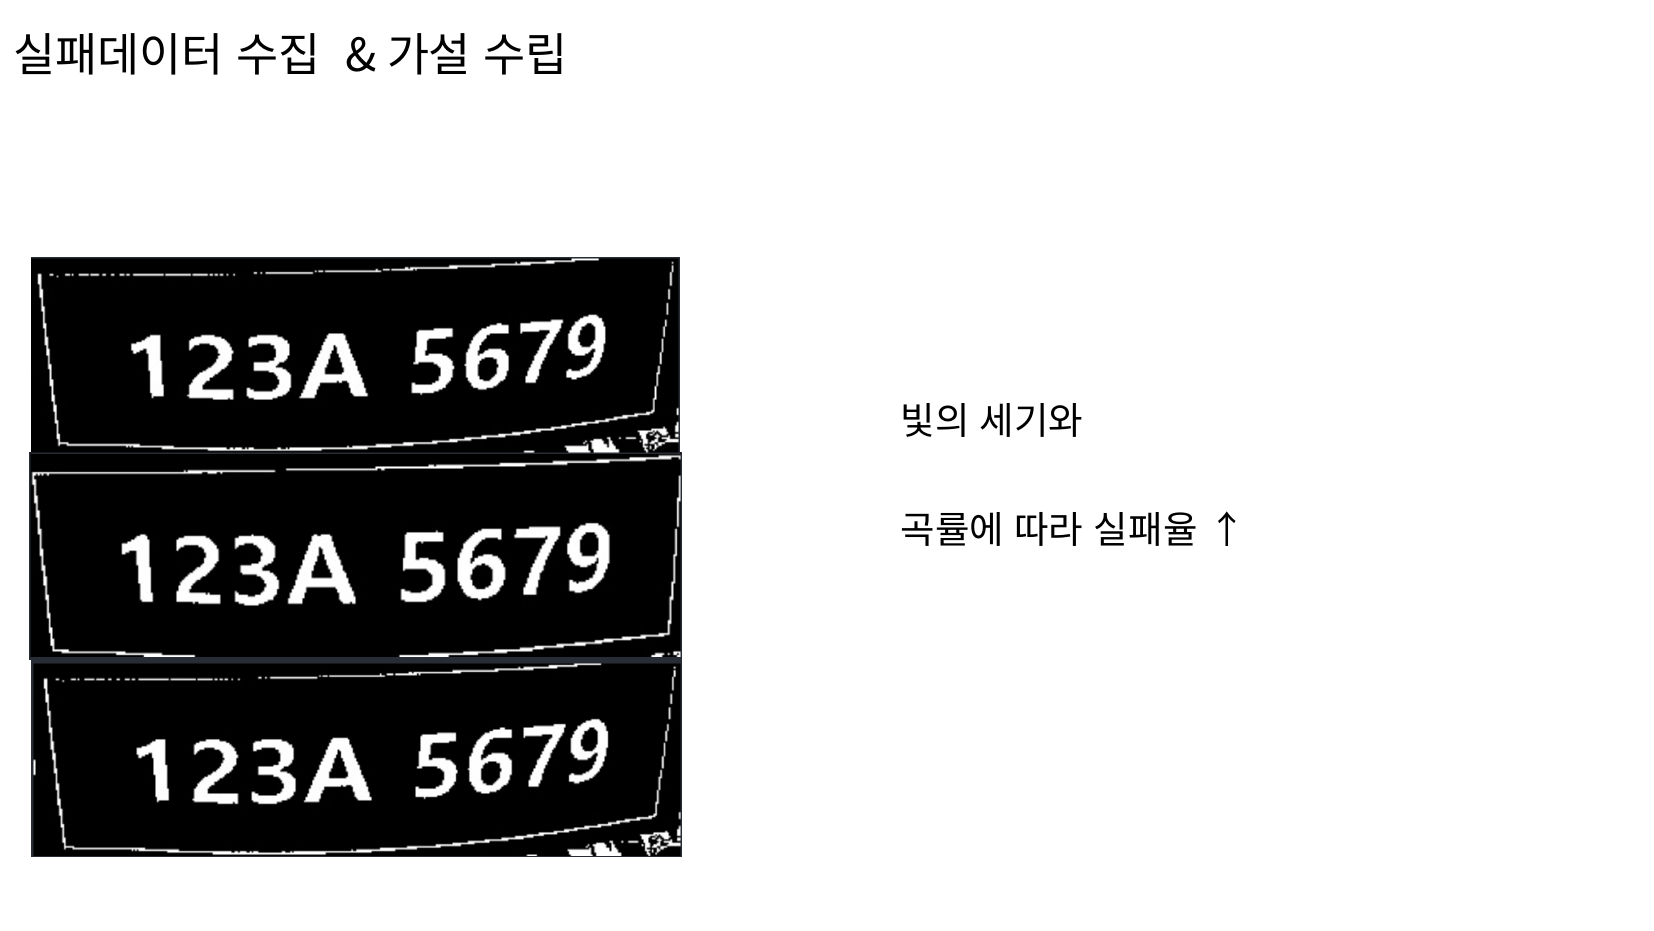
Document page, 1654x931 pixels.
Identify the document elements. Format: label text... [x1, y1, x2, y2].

title 실패데이터 수집 & 가설 수립 [13, 0, 827, 119]
picture [29, 257, 682, 857]
text_box 빛의 세기와 곡률에 따라 실패율 ↑ [885, 383, 1388, 569]
